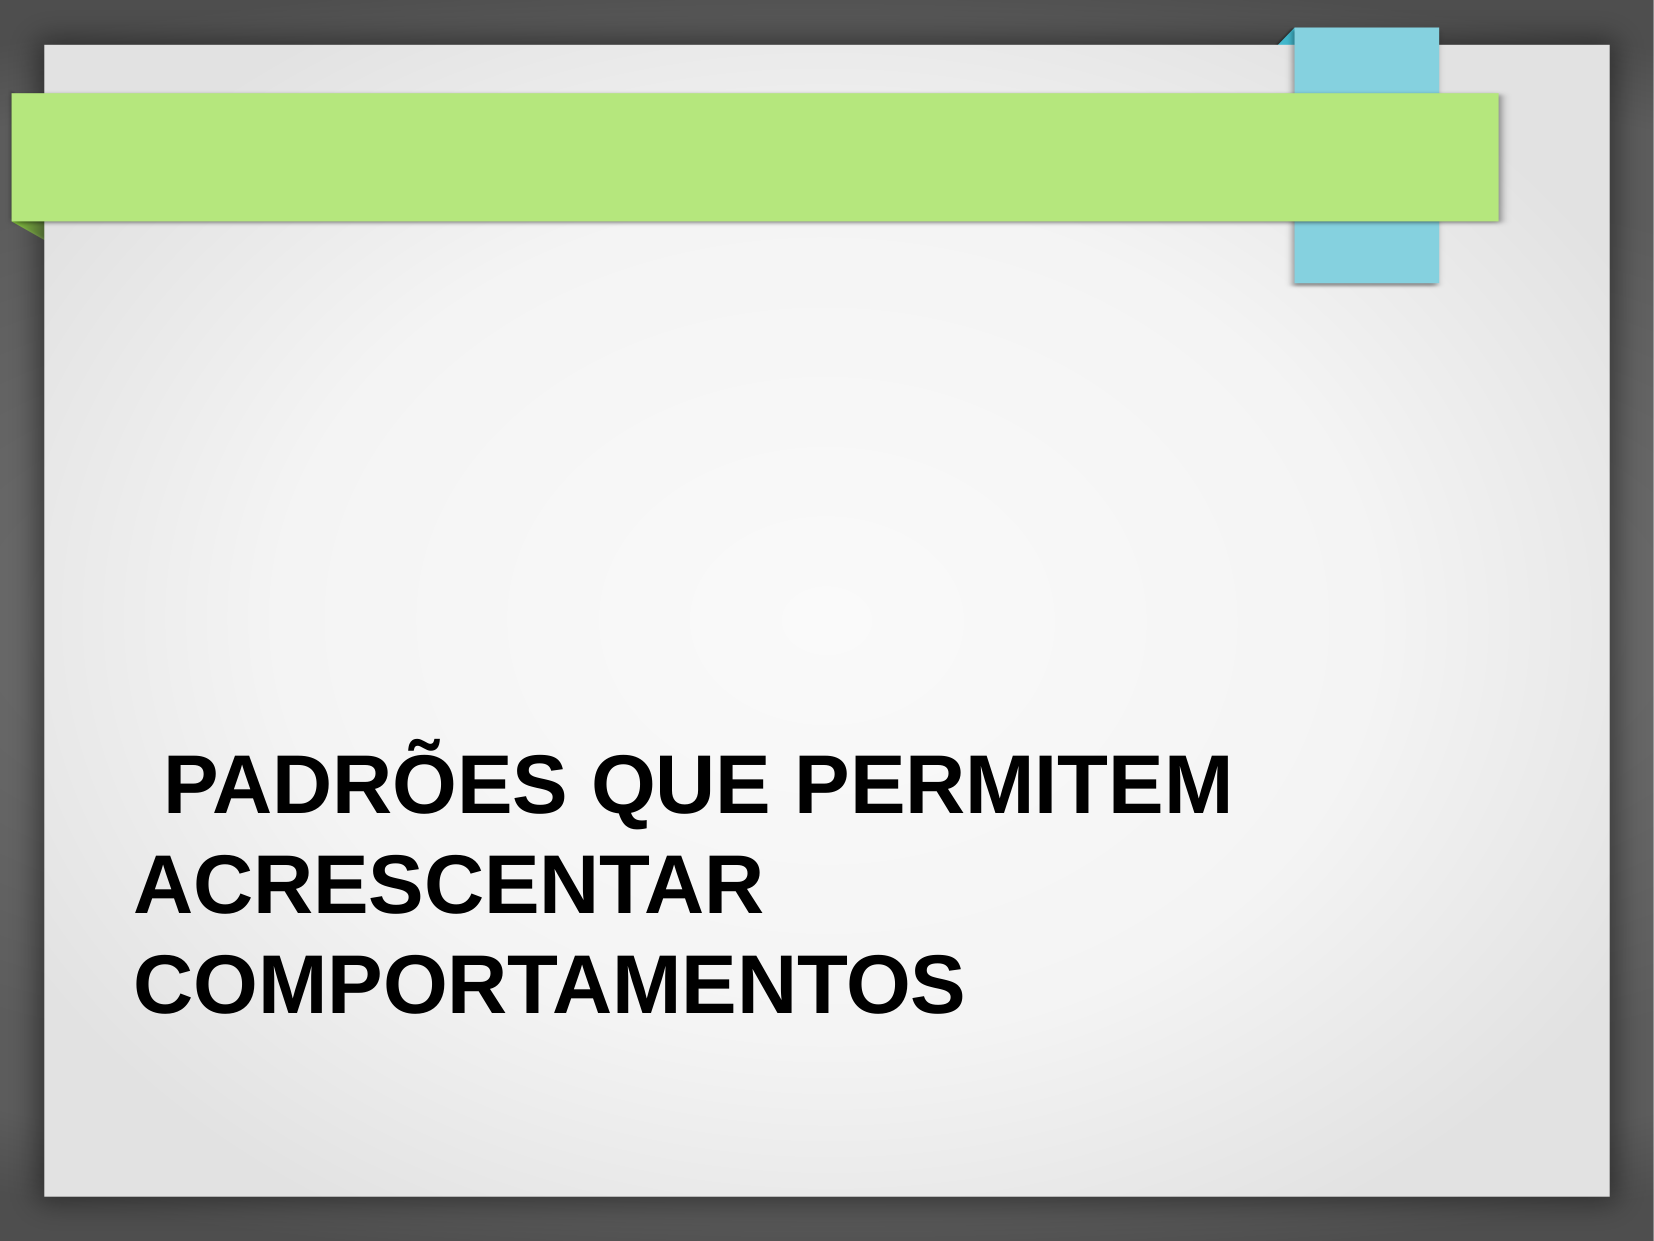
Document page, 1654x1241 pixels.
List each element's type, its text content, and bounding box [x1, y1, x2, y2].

title PADRÕES QUE PERMITEM ACRESCENTAR COMPORTAMENTOS [118, 722, 1394, 947]
picture [0, 0, 1654, 1241]
